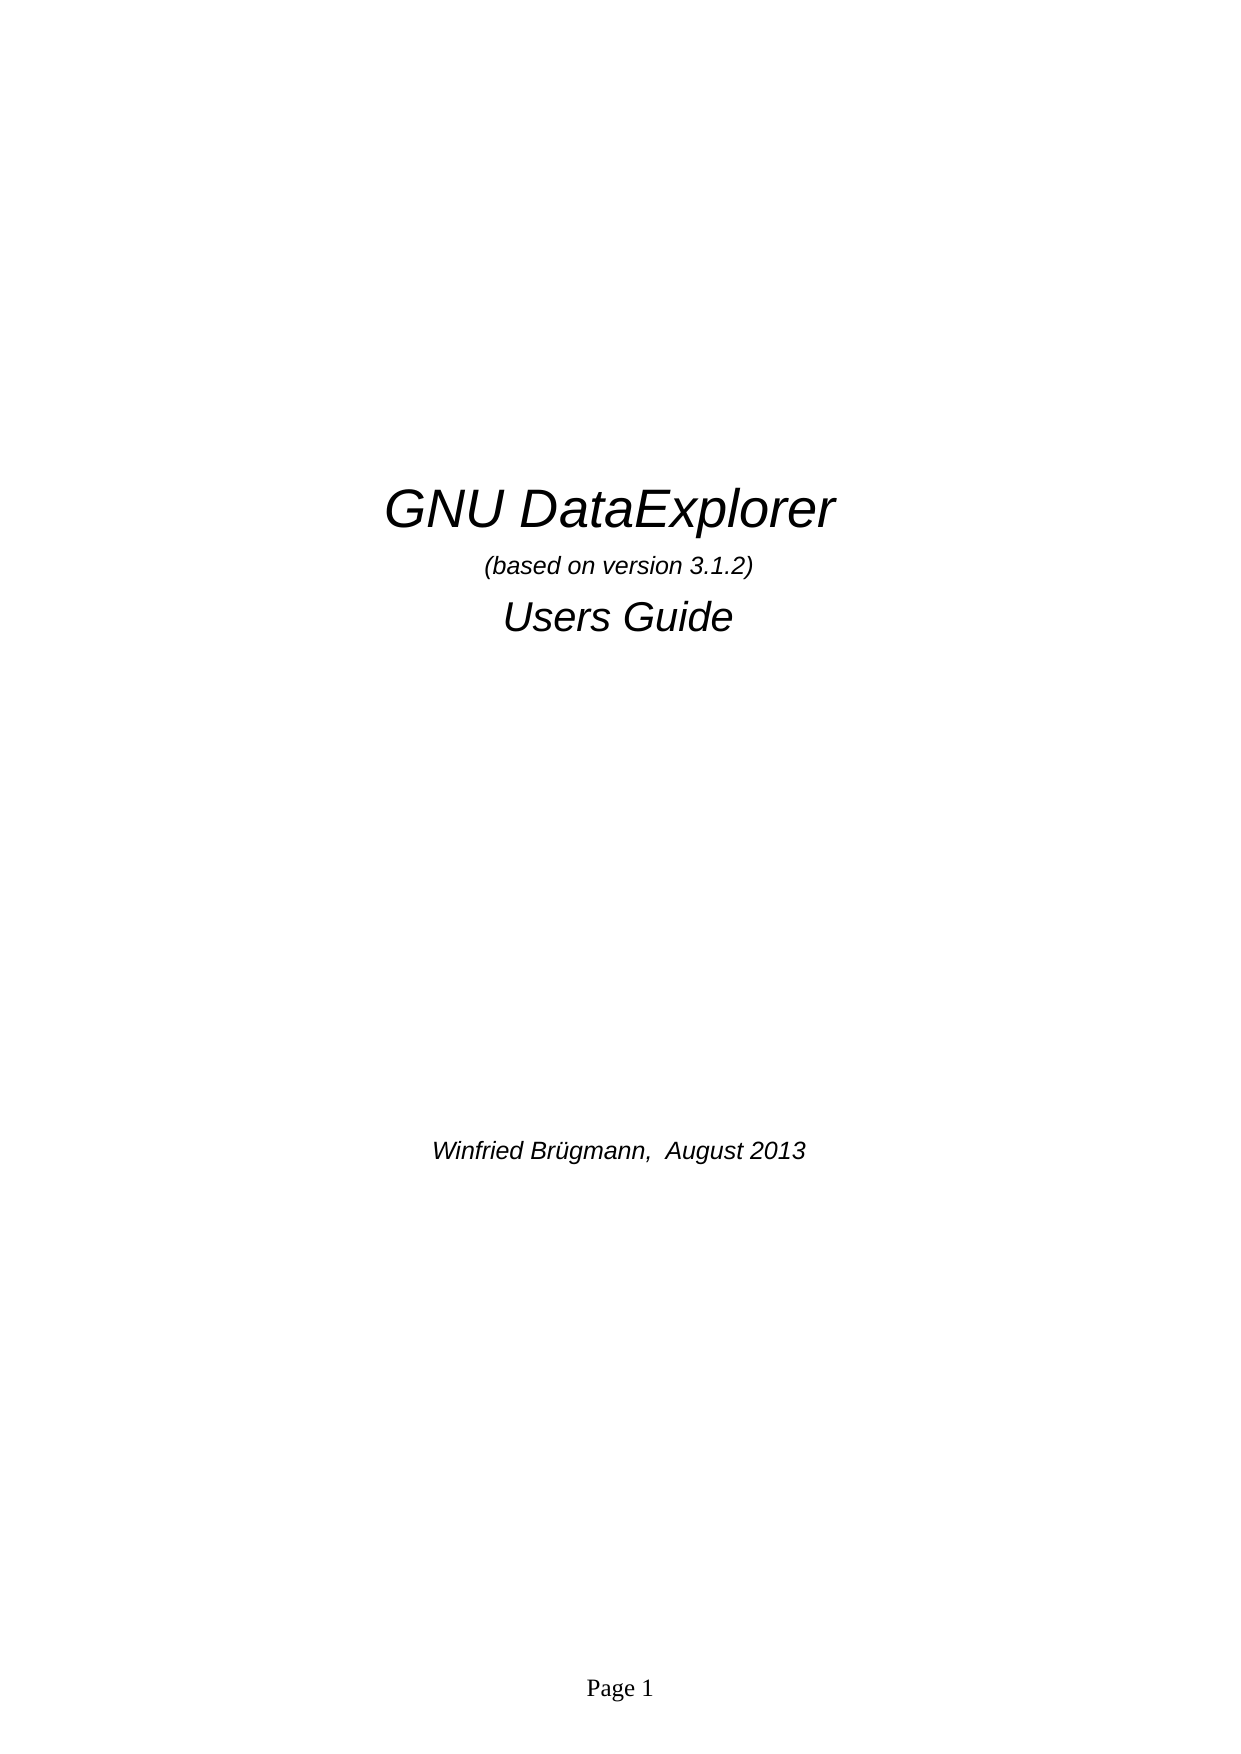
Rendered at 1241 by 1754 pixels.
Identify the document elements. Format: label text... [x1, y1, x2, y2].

text (based on version 3.1.2) [118, 551, 1122, 580]
text GNU DataExplorer [118, 476, 1122, 538]
text Winfried Brügmann, August 2013 [118, 1136, 1122, 1165]
text Users Guide [118, 592, 1122, 640]
